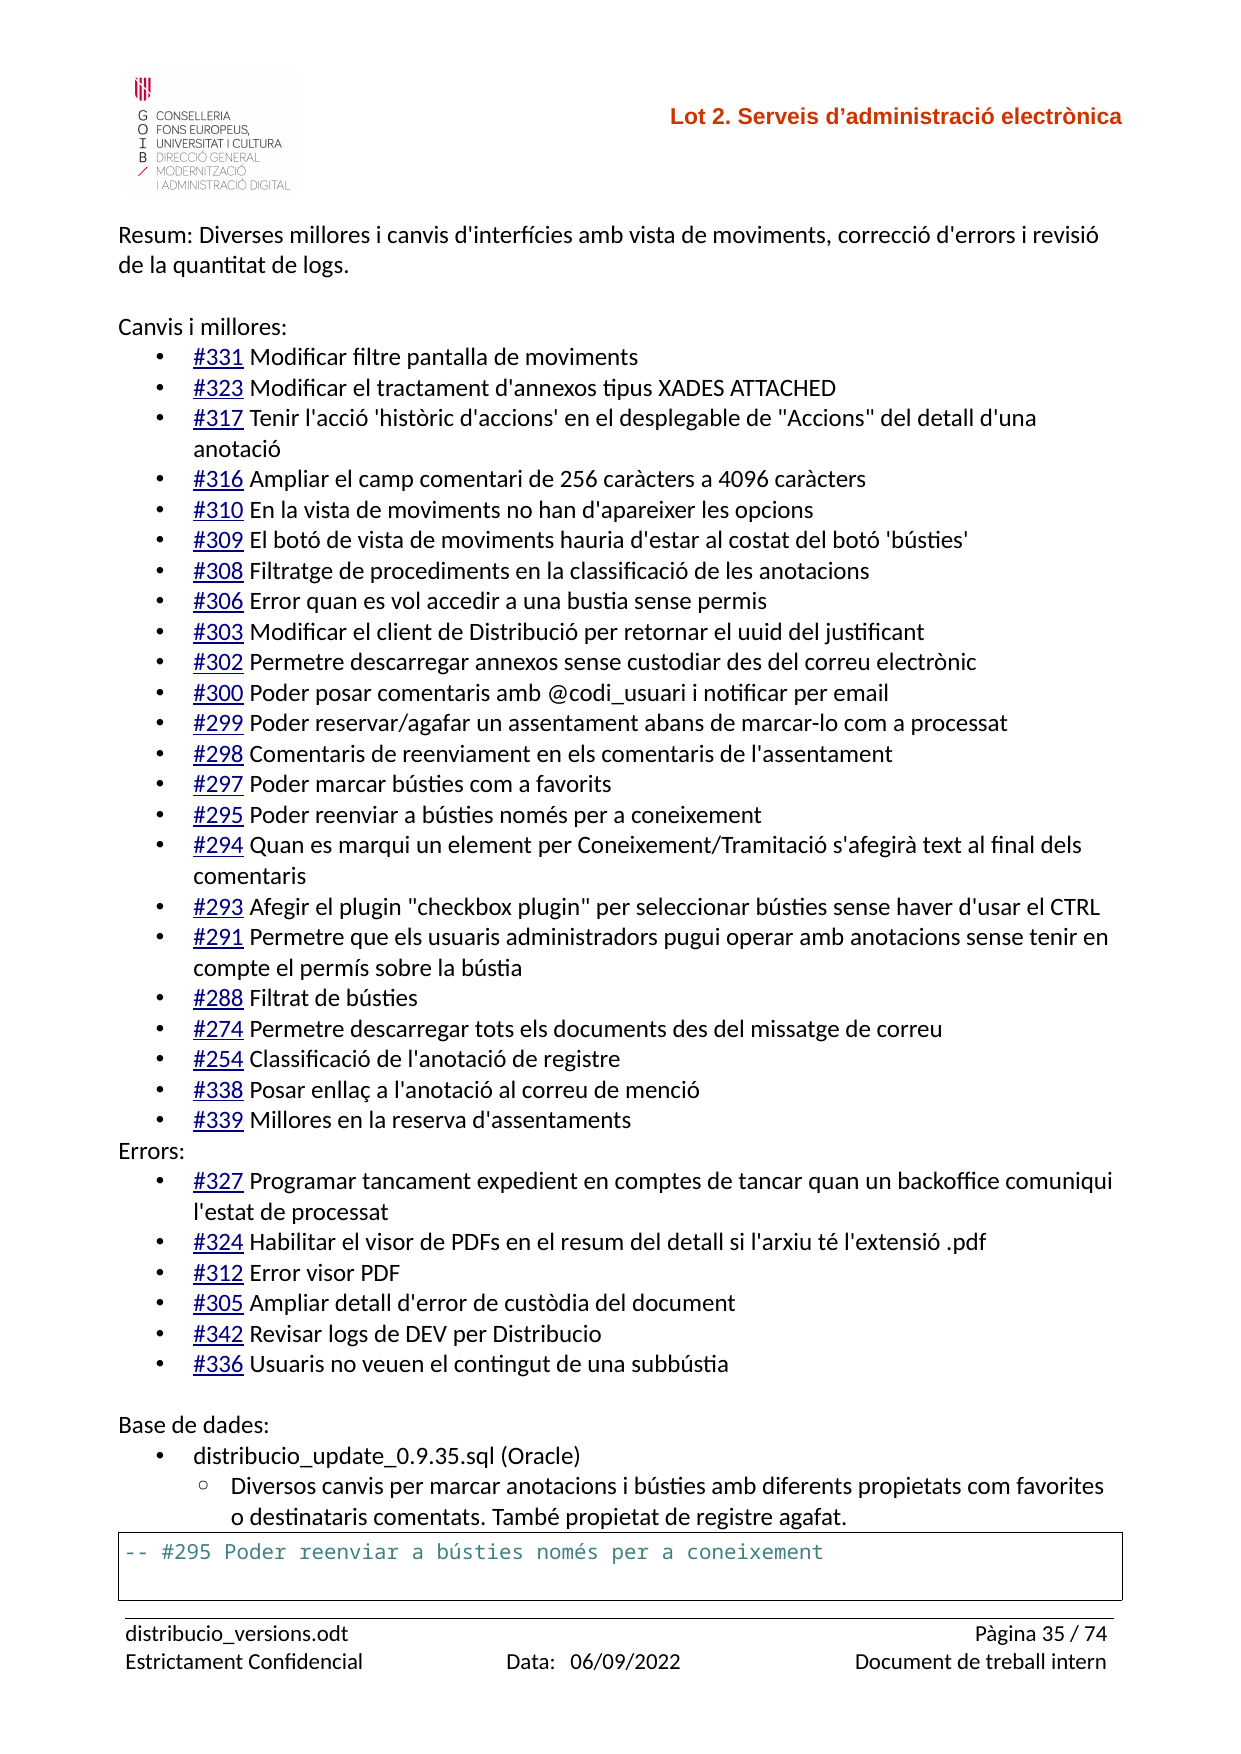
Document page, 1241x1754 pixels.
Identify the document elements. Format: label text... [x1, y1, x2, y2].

list #338 Posar enllaç a l'anotació al correu de menció [156, 1074, 1122, 1104]
list #324 Habilitar el visor de PDFs en el resum del detall si l'arxiu té l'extensió .pdf [156, 1226, 1122, 1257]
text Resum: Diverses millores i canvis d'interfícies amb vista de moviments, correcció d'errors i revisió de la quantitat de logs. [118, 219, 1122, 280]
text Errors: [118, 1135, 1122, 1165]
table_header -- #295 Poder reenviar a bústies només per a coneixement [119, 1533, 1122, 1600]
list #303 Modificar el client de Distribució per retornar el uuid del justificant [156, 616, 1122, 646]
list #323 Modificar el tractament d'annexos tipus XADES ATTACHED [156, 372, 1122, 402]
list #305 Ampliar detall d'error de custòdia del document [156, 1287, 1122, 1318]
list #310 En la vista de moviments no han d'apareixer les opcions [156, 494, 1122, 524]
list #293 Afegir el plugin "checkbox plugin" per seleccionar bústies sense haver d'usar el CTRL [156, 891, 1122, 921]
list #299 Poder reservar/agafar un assentament abans de marcar-lo com a processat [156, 707, 1122, 738]
list #306 Error quan es vol accedir a una bustia sense permis [156, 585, 1122, 616]
list #339 Millores en la reserva d'assentaments [156, 1104, 1122, 1135]
picture [126, 70, 299, 197]
list #312 Error visor PDF [156, 1257, 1122, 1287]
list #254 Classificació de l'anotació de registre [156, 1043, 1122, 1074]
list #300 Poder posar comentaris amb @codi_usuari i notificar per email [156, 677, 1122, 707]
list #336 Usuaris no veuen el contingut de una subbústia [156, 1348, 1122, 1379]
list #288 Filtrat de bústies [156, 982, 1122, 1013]
list #309 El botó de vista de moviments hauria d'estar al costat del botó 'bústies' [156, 524, 1122, 555]
text Base de dades: [118, 1409, 1122, 1440]
list #316 Ampliar el camp comentari de 256 caràcters a 4096 caràcters [156, 463, 1122, 494]
text Canvis i millores: [118, 311, 1122, 341]
list #274 Permetre descarregar tots els documents des del missatge de correu [156, 1013, 1122, 1043]
list distribucio_update_0.9.35.sql (Oracle) [156, 1440, 1122, 1471]
list #317 Tenir l'acció 'històric d'accions' en el desplegable de "Accions" del detall d'una anotació [156, 402, 1122, 463]
list #302 Permetre descarregar annexos sense custodiar des del correu electrònic [156, 646, 1122, 677]
list #327 Programar tancament expedient en comptes de tancar quan un backoffice comuniqui l'estat de processat [156, 1165, 1122, 1226]
list #297 Poder marcar bústies com a favorits [156, 768, 1122, 799]
list #342 Revisar logs de DEV per Distribucio [156, 1318, 1122, 1348]
list Diversos canvis per marcar anotacions i bústies amb diferents propietats com favorites o destinataris comentats. També propietat de registre agafat. [193, 1471, 1122, 1532]
list #308 Filtratge de procediments en la classificació de les anotacions [156, 555, 1122, 585]
list #291 Permetre que els usuaris administradors pugui operar amb anotacions sense tenir en compte el permís sobre la bústia [156, 921, 1122, 982]
list #295 Poder reenviar a bústies només per a coneixement [156, 799, 1122, 829]
list #298 Comentaris de reenviament en els comentaris de l'assentament [156, 738, 1122, 768]
list #331 Modificar filtre pantalla de moviments [156, 341, 1122, 372]
list #294 Quan es marqui un element per Coneixement/Tramitació s'afegirà text al final dels comentaris [156, 829, 1122, 891]
